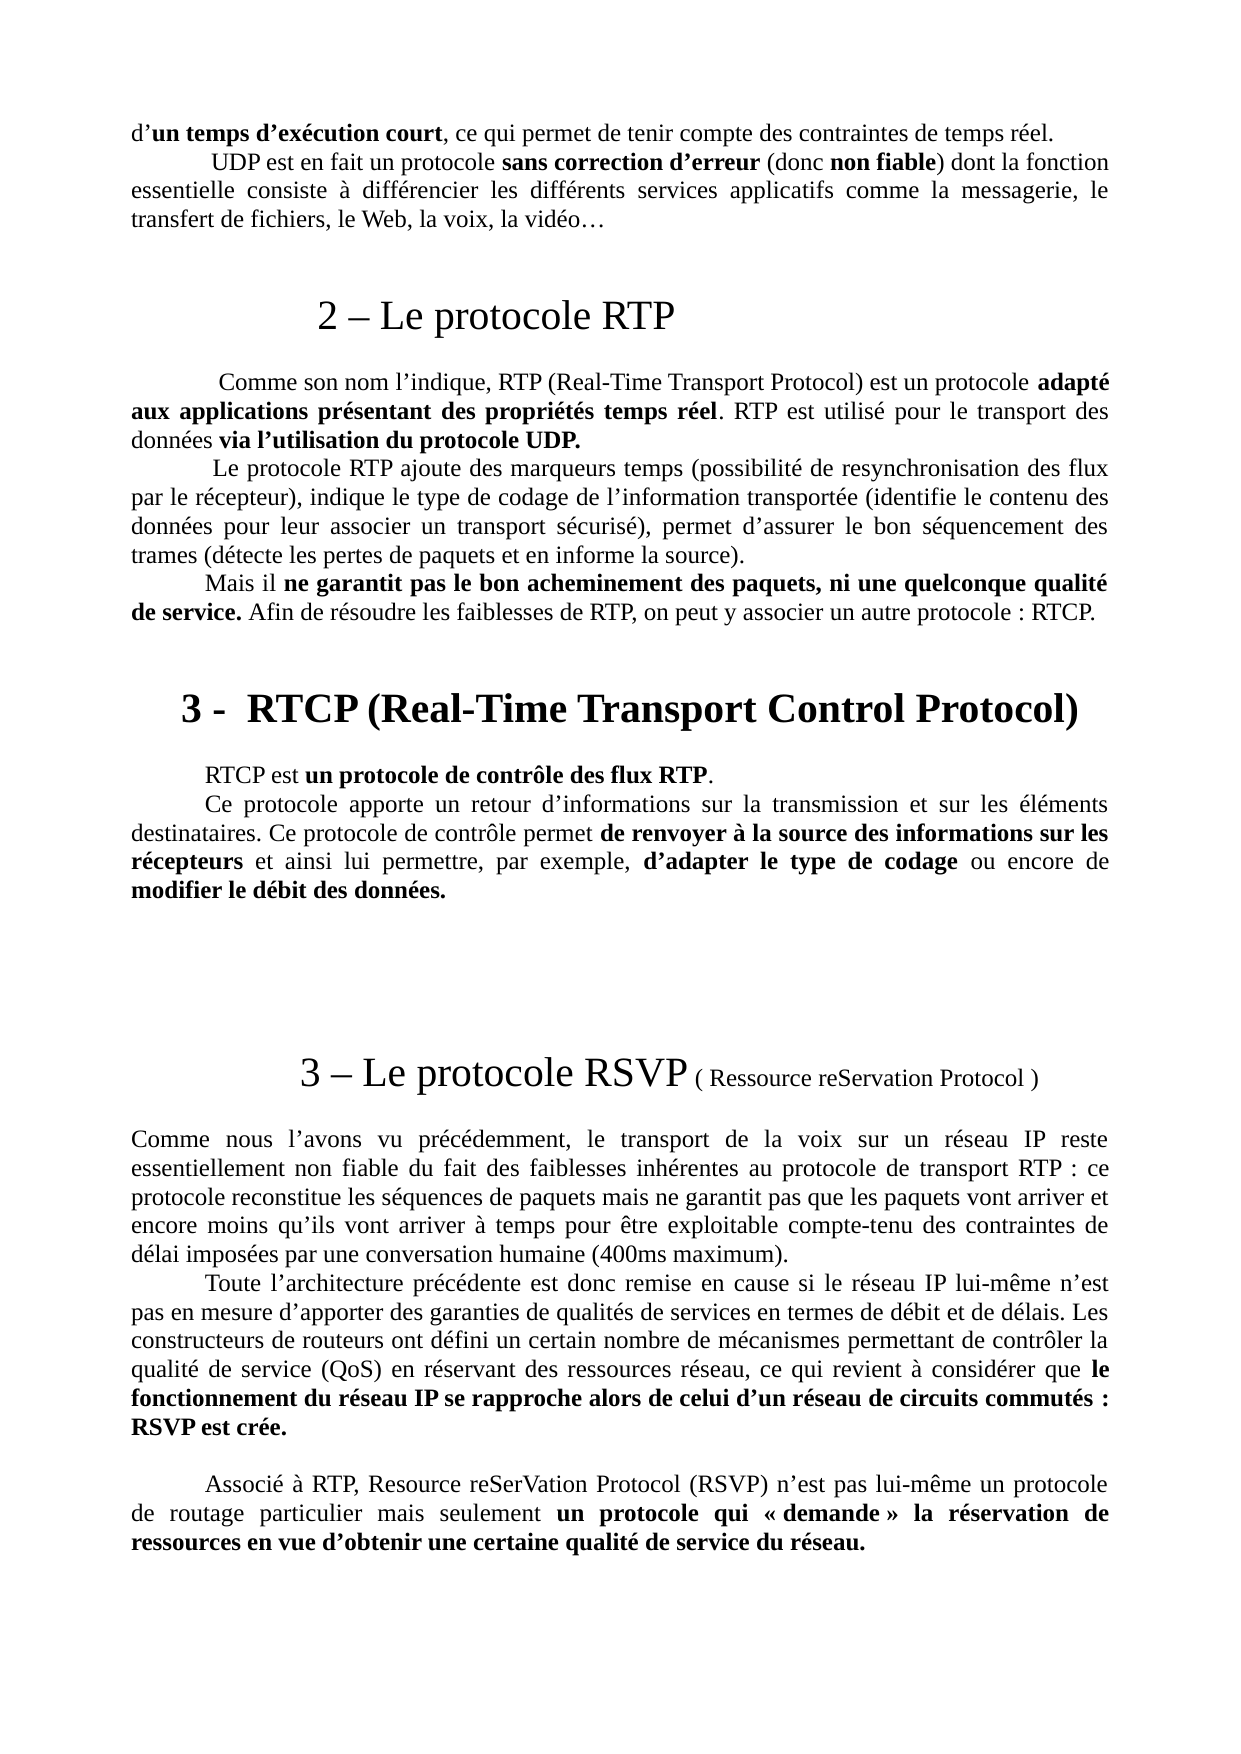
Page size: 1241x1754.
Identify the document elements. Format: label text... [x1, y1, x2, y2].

text d’un temps d’exécution court, ce qui permet de tenir compte des contraintes de temps réel. [131, 118, 1109, 147]
text Le protocole RTP ajoute des marqueurs temps (possibilité de resynchronisation des flux par le récepteur), indique le type de codage de l’information transportée (identifie le contenu des données pour leur associer un transport sécurisé), permet d’assurer le bon séquencement des trames (détecte les pertes de paquets et en informe la source). [131, 453, 1109, 568]
text Toute l’architecture précédente est donc remise en cause si le réseau IP lui-même n’est pas en mesure d’apporter des garanties de qualités de services en termes de débit et de délais. Les constructeurs de routeurs ont défini un certain nombre de mécanismes permettant de contrôler la qualité de service (QoS) en réservant des ressources réseau, ce qui revient à considérer que le fonctionnement du réseau IP se rapproche alors de celui d’un réseau de circuits commutés : RSVP est crée. [131, 1268, 1109, 1441]
text Comme nous l’avons vu précédemment, le transport de la voix sur un réseau IP reste essentiellement non fiable du fait des faiblesses inhérentes au protocole de transport RTP : ce protocole reconstitue les séquences de paquets mais ne garantit pas que les paquets vont arriver et encore moins qu’ils vont arriver à temps pour être exploitable compte-tenu des contraintes de délai imposées par une conversation humaine (400ms maximum). [131, 1124, 1109, 1268]
text UDP est en fait un protocole sans correction d’erreur (donc non fiable) dont la fonction essentielle consiste à différencier les différents services applicatifs comme la messagerie, le transfert de fichiers, le Web, la voix, la vidéo… [131, 147, 1109, 233]
text 3 - RTCP (Real-Time Transport Control Protocol) [131, 683, 1109, 731]
text RTCP est un protocole de contrôle des flux RTP. [131, 760, 1109, 789]
text Ce protocole apporte un retour d’informations sur la transmission et sur les éléments destinataires. Ce protocole de contrôle permet de renvoyer à la source des informations sur les récepteurs et ainsi lui permettre, par exemple, d’adapter le type de codage ou encore de modifier le débit des données. [131, 789, 1109, 904]
text Associé à RTP, Resource reSerVation Protocol (RSVP) n’est pas lui-même un protocole de routage particulier mais seulement un protocole qui « demande » la réservation de ressources en vue d’obtenir une certaine qualité de service du réseau. [131, 1469, 1109, 1556]
text Comme son nom l’indique, RTP (Real-Time Transport Protocol) est un protocole adapté aux applications présentant des propriétés temps réel. RTP est utilisé pour le transport des données via l’utilisation du protocole UDP. [131, 367, 1109, 453]
text 3 – Le protocole RSVP ( Ressource reServation Protocol ) [131, 1048, 1109, 1096]
text 2 – Le protocole RTP [131, 291, 1109, 338]
text Mais il ne garantit pas le bon acheminement des paquets, ni une quelconque qualité de service. Afin de résoudre les faiblesses de RTP, on peut y associer un autre protocole : RTCP. [131, 568, 1109, 626]
